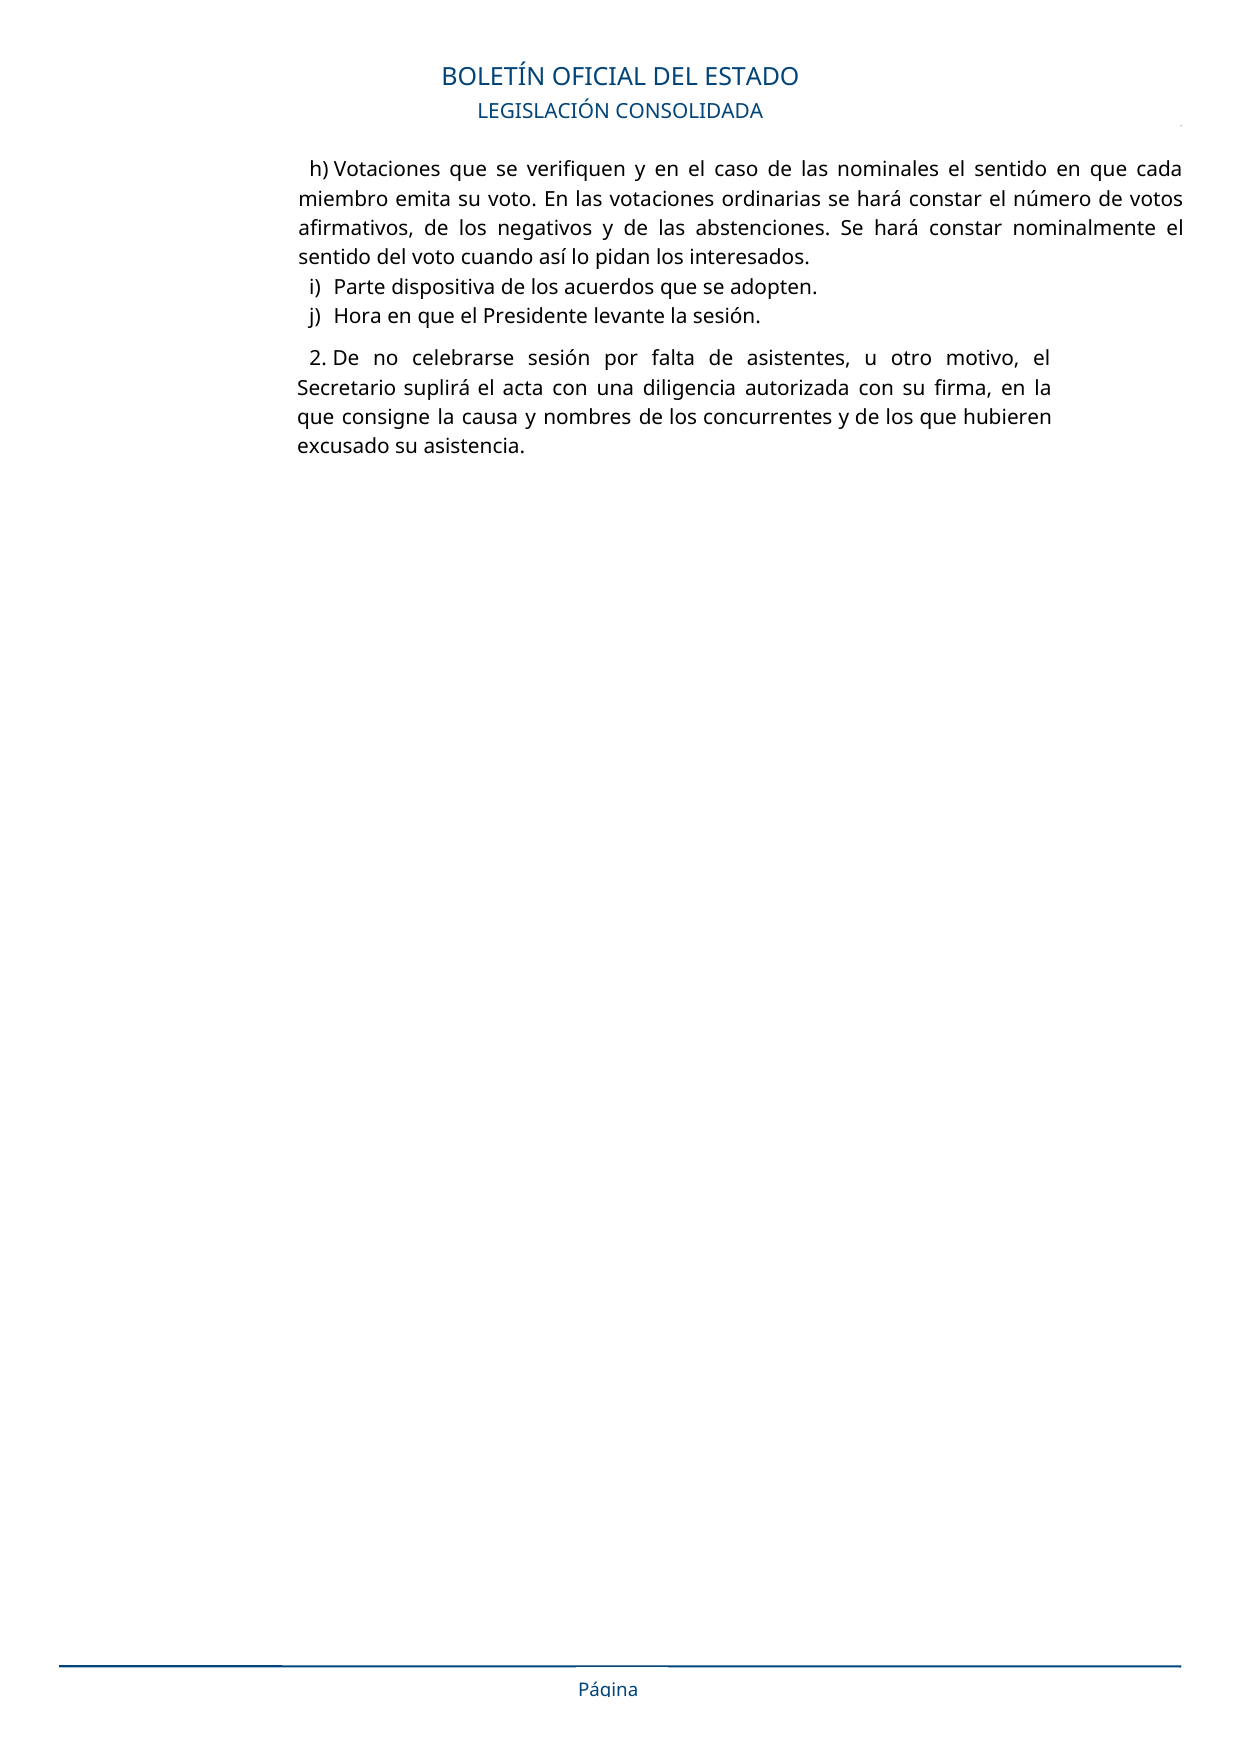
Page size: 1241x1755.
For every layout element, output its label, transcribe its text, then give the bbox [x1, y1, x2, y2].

list Parte dispositiva de los acuerdos que se adopten. [309, 272, 1184, 300]
list De no celebrarse sesión por falta de asistentes, u otro motivo, el Secretario suplirá el acta con una diligencia autorizada con su firma, en la que consigne la causa y nombres de los concurrentes y de los que hubieren excusado su asistencia. [274, 343, 1052, 459]
list Hora en que el Presidente levante la sesión. [309, 301, 1184, 330]
list Votaciones que se verifiquen y en el caso de las nominales el sentido en que cada miembro emita su voto. En las votaciones ordinarias se hará constar el número de votos afirmativos, de los negativos y de las abstenciones. Se hará constar nominalmente el sentido del voto cuando así lo pidan los interesados. [274, 154, 1184, 271]
